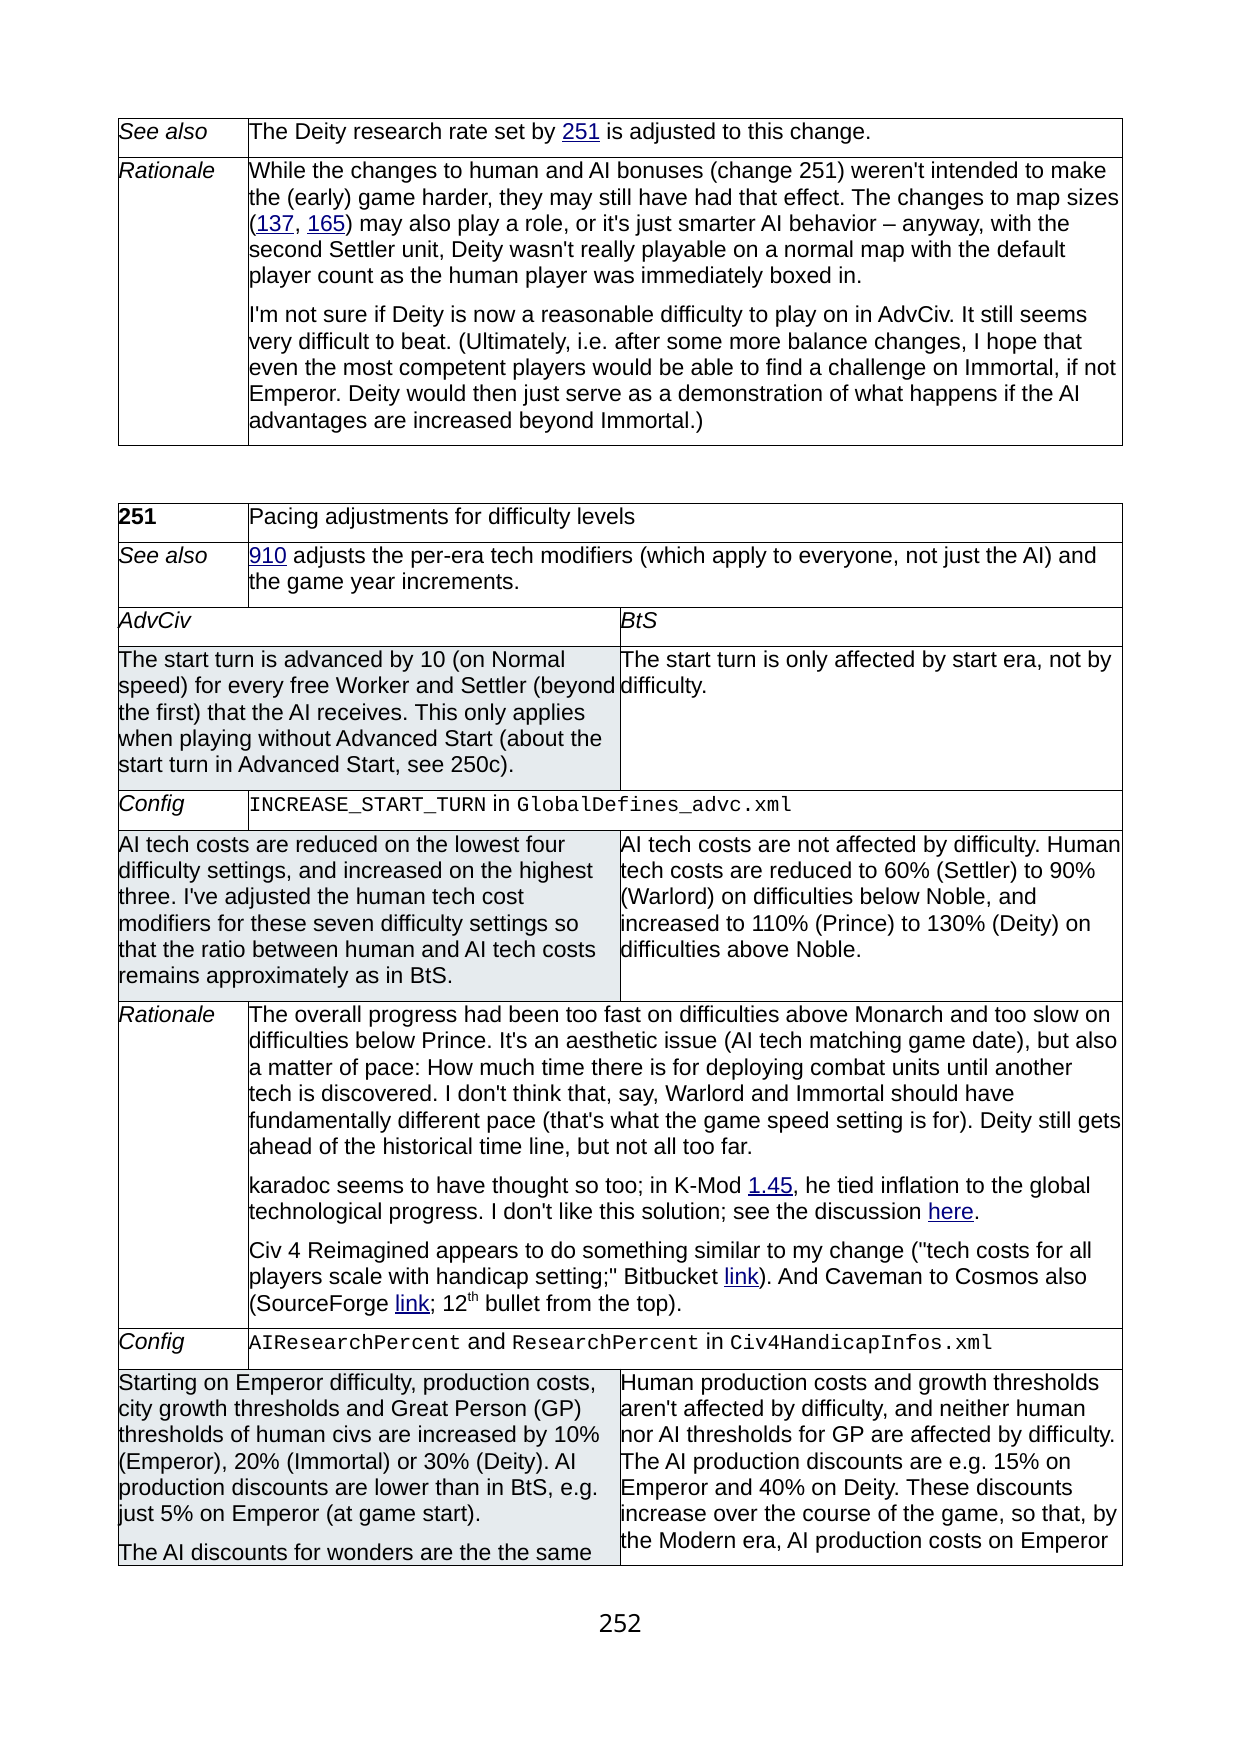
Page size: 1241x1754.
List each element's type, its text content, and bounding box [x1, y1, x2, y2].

table_cell BtS [621, 608, 1122, 646]
table_cell AI tech costs are not affected by difficulty. Human tech costs are reduced to 60% (Settler) to 90% (Warlord) on difficulties below Noble, and increased to 110% (Prince) to 130% (Deity) on difficulties above Noble. [621, 831, 1122, 1001]
table_cell While the changes to human and AI bonuses (change 251) weren't intended to make the (early) game harder, they may still have had that effect. The changes to map sizes (137, 165) may also play a role, or it's just smarter AI behavior – anyway, with the second Settler unit, Deity wasn't really playable on a normal map with the default player count as the human player was immediately boxed in. I'm not sure if Deity is now a reasonable difficulty to play on in AdvCiv. It still seems very difficult to beat. (Ultimately, i.e. after some more balance changes, I hope that even the most competent players would be able to find a challenge on Immortal, if not Emperor. Deity would then just serve as a demonstration of what happens if the AI advantages are increased beyond Immortal.) [249, 158, 1122, 445]
table_cell Starting on Emperor difficulty, production costs, city growth thresholds and Great Person (GP) thresholds of human civs are increased by 10% (Emperor), 20% (Immortal) or 30% (Deity). AI production discounts are lower than in BtS, e.g. just 5% on Emperor (at game start). The AI discounts for wonders are the the same [119, 1370, 620, 1565]
table_cell The Deity research rate set by 251 is adjusted to this change. [249, 119, 1122, 157]
table_cell The overall progress had been too fast on difficulties above Monarch and too slow on difficulties below Prince. It's an aesthetic issue (AI tech matching game date), but also a matter of pace: How much time there is for deploying combat units until another tech is discovered. I don't think that, say, Warlord and Immortal should have fundamentally different pace (that's what the game speed setting is for). Deity still gets ahead of the historical time line, but not all too far. karadoc seems to have thought so too; in K-Mod 1.45, he tied inflation to the global technological progress. I don't like this solution; see the discussion here. Civ 4 Reimagined appears to do something similar to my change ("tech costs for all players scale with handicap setting;" Bitbucket link). And Caveman to Cosmos also (SourceForge link; 12th bullet from the top). [249, 1002, 1122, 1328]
table_cell Config [119, 791, 248, 830]
table_cell Rationale [119, 158, 248, 445]
table_cell The start turn is only affected by start era, not by difficulty. [621, 647, 1122, 790]
table_header 251 [119, 504, 248, 542]
table_cell Rationale [119, 1002, 248, 1328]
table_cell 910 adjusts the per-era tech modifiers (which apply to everyone, not just the AI) and the game year increments. [249, 543, 1122, 607]
table_cell AIResearchPercent and ResearchPercent in Civ4HandicapInfos.xml [249, 1329, 1122, 1368]
table_cell AdvCiv [119, 608, 620, 646]
table_cell INCREASE_START_TURN in GlobalDefines_advc.xml [249, 791, 1122, 830]
table_header Pacing adjustments for difficulty levels [249, 504, 1122, 542]
table_cell See also [119, 543, 248, 607]
table_cell The start turn is advanced by 10 (on Normal speed) for every free Worker and Settler (beyond the first) that the AI receives. This only applies when playing without Advanced Start (about the start turn in Advanced Start, see 250c). [119, 647, 620, 790]
table_cell AI tech costs are reduced on the lowest four difficulty settings, and increased on the highest three. I've adjusted the human tech cost modifiers for these seven difficulty settings so that the ratio between human and AI tech costs remains approximately as in BtS. [119, 831, 620, 1001]
table_cell See also [119, 119, 248, 157]
table_cell Config [119, 1329, 248, 1368]
table_cell Human production costs and growth thresholds aren't affected by difficulty, and neither human nor AI thresholds for GP are affected by difficulty. The AI production discounts are e.g. 15% on Emperor and 40% on Deity. These discounts increase over the course of the game, so that, by the Modern era, AI production costs on Emperor [621, 1370, 1122, 1565]
